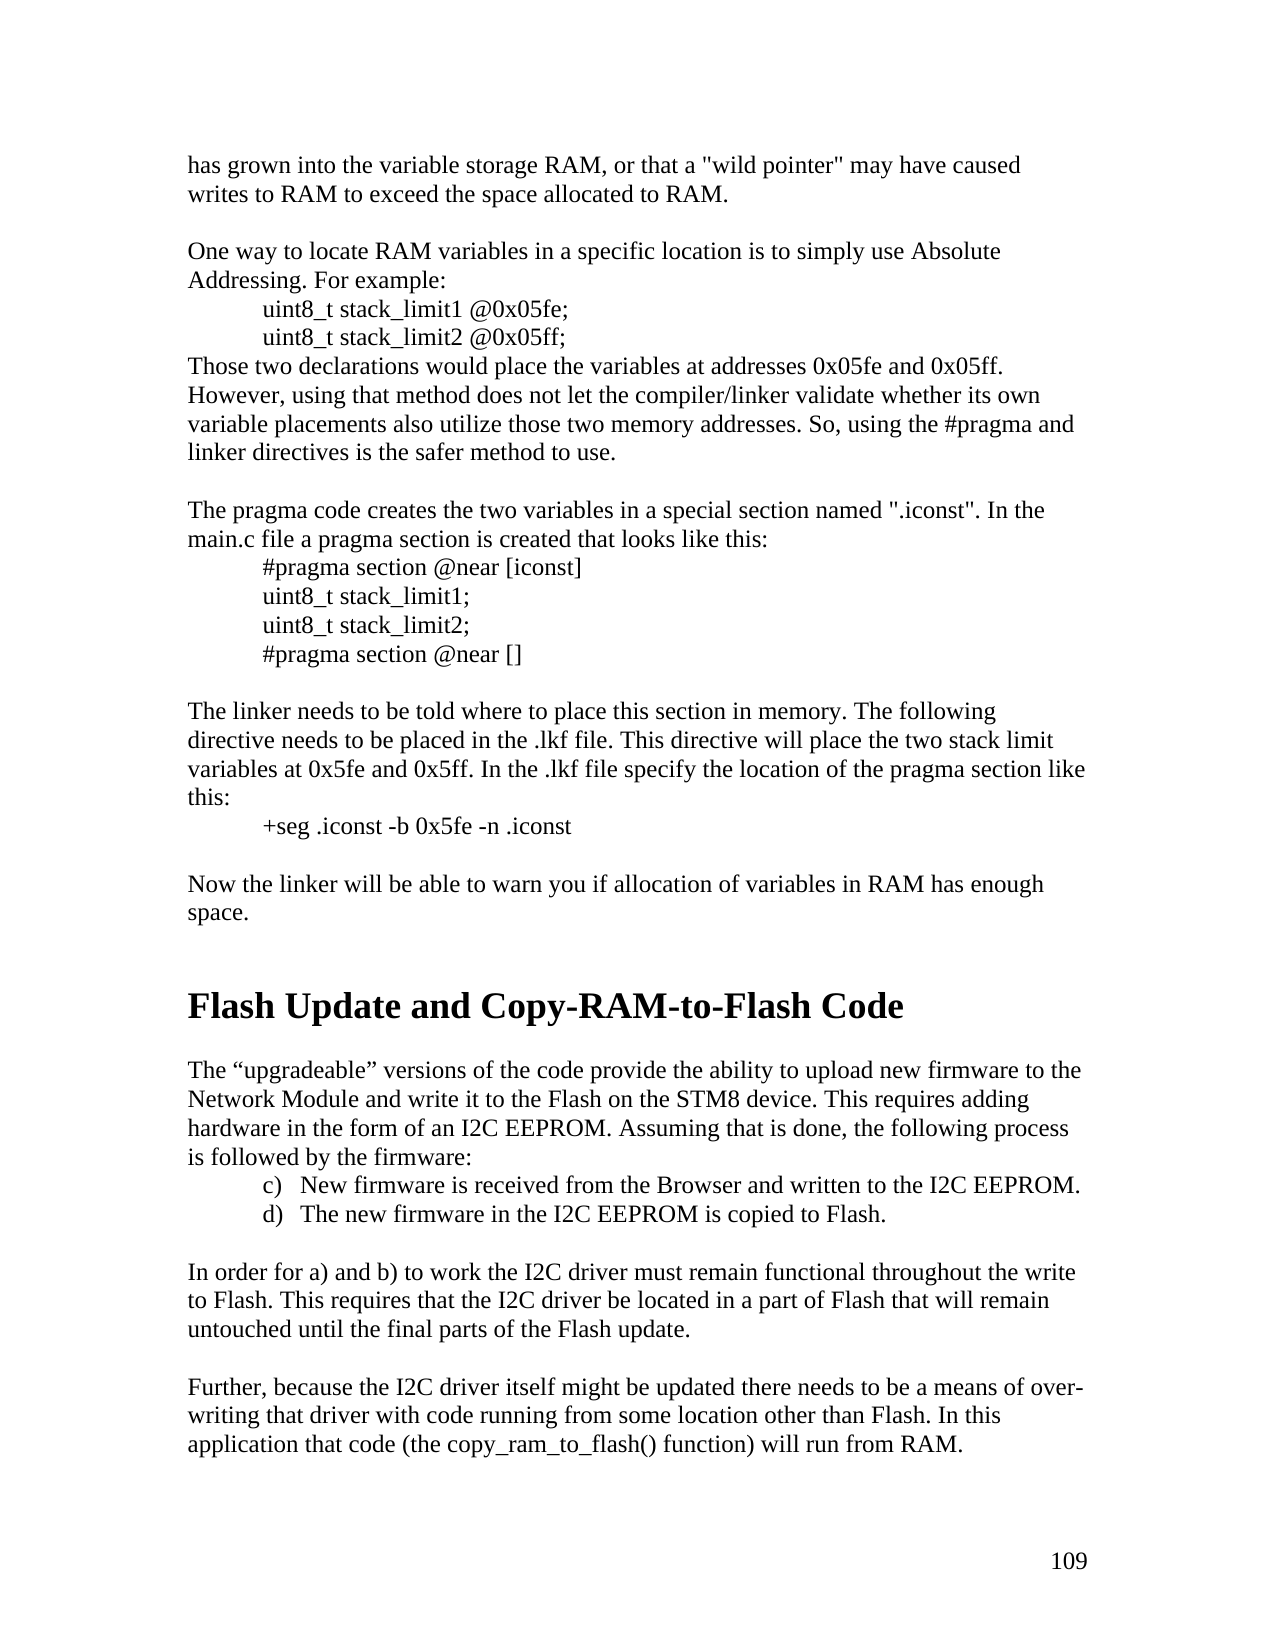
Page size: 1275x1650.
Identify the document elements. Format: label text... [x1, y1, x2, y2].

text In order for a) and b) to work the I2C driver must remain functional throughout the write to Flash. This requires that the I2C driver be located in a part of Flash that will remain untouched until the final parts of the Flash update. [187, 1257, 1087, 1343]
text Further, because the I2C driver itself might be updated there needs to be a means of over-writing that driver with code running from some location other than Flash. In this application that code (the copy_ram_to_flash() function) will run from RAM. [187, 1372, 1087, 1458]
text uint8_t stack_limit2 @0x05ff; [262, 322, 1087, 351]
list New firmware is received from the Browser and written to the I2C EEPROM. [262, 1171, 1087, 1199]
text +seg .iconst -b 0x5fe -n .iconst [262, 811, 1087, 840]
text has grown into the variable storage RAM, or that a "wild pointer" may have caused writes to RAM to exceed the space allocated to RAM. [187, 150, 1087, 207]
text Those two declarations would place the variables at addresses 0x05fe and 0x05ff. However, using that method does not let the compiler/linker validate whether its own variable placements also utilize those two memory addresses. So, using the #pragma and linker directives is the safer method to use. [187, 351, 1087, 466]
text Now the linker will be able to warn you if allocation of variables in RAM has enough space. [187, 869, 1087, 926]
text The linker needs to be told where to place this section in memory. The following directive needs to be placed in the .lkf file. This directive will place the two stack limit variables at 0x5fe and 0x5ff. In the .lkf file specify the location of the pragma section like this: [187, 696, 1087, 811]
text uint8_t stack_limit1; [262, 581, 1087, 610]
list The new firmware in the I2C EEPROM is copied to Flash. [262, 1199, 1087, 1228]
text uint8_t stack_limit1 @0x05fe; [262, 294, 1087, 322]
text #pragma section @near [iconst] [262, 552, 1087, 581]
text The pragma code creates the two variables in a special section named ".iconst". In the main.c file a pragma section is created that looks like this: [187, 495, 1087, 552]
text Flash Update and Copy-RAM-to-Flash Code [187, 984, 1087, 1027]
text One way to locate RAM variables in a specific location is to simply use Absolute Addressing. For example: [187, 236, 1087, 294]
text #pragma section @near [] [262, 639, 1087, 667]
text The “upgradeable” versions of the code provide the ability to upload new firmware to the Network Module and write it to the Flash on the STM8 device. This requires adding hardware in the form of an I2C EEPROM. Assuming that is done, the following process is followed by the firmware: [187, 1056, 1087, 1171]
text uint8_t stack_limit2; [262, 610, 1087, 639]
